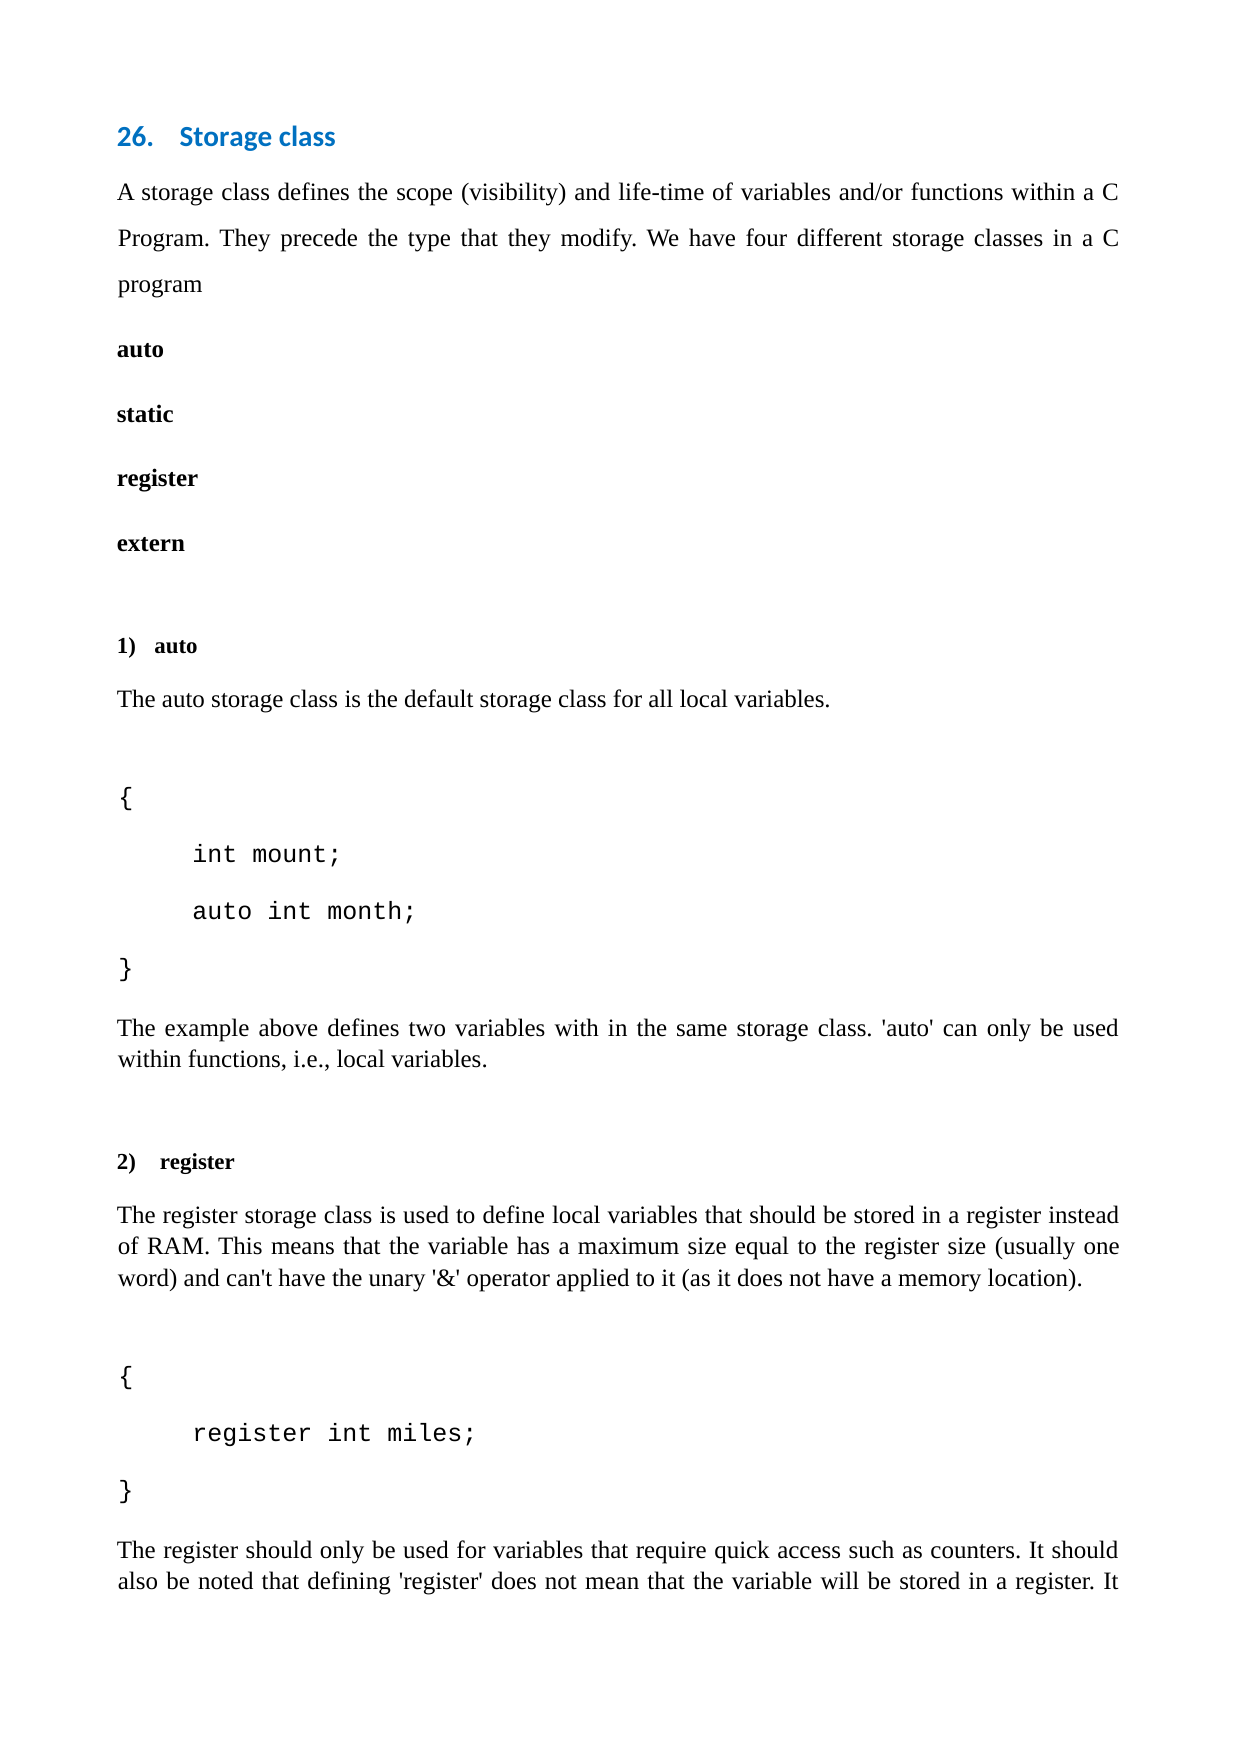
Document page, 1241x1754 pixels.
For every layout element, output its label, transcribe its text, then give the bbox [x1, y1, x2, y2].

text The auto storage class is the default storage class for all local variables. [117, 684, 1121, 713]
text The register should only be used for variables that require quick access such as counters. It should also be noted that defining 'register' does not mean that the variable will be stored in a register. It [117, 1535, 1121, 1595]
text extern [117, 528, 1122, 557]
subtitle Storage class [117, 118, 1122, 154]
text { [118, 1364, 1128, 1392]
text int mount; [118, 842, 1128, 870]
text } [118, 1478, 1128, 1506]
subtitle 2) register [117, 1148, 1122, 1175]
text } [118, 956, 1128, 984]
text register [117, 463, 1121, 492]
text register int miles; [118, 1421, 1128, 1449]
text auto [117, 334, 1121, 363]
subtitle 1) auto [117, 632, 1122, 659]
text The example above defines two variables with in the same storage class. 'auto' can only be used within functions, i.e., local variables. [117, 1013, 1121, 1073]
text { [118, 785, 1128, 813]
text auto int month; [118, 899, 1128, 927]
text A storage class defines the scope (visibility) and life-time of variables and/or functions within a C Program. They precede the type that they modify. We have four different storage classes in a C program [117, 177, 1121, 298]
text static [117, 399, 1121, 427]
text The register storage class is used to define local variables that should be stored in a register instead of RAM. This means that the variable has a maximum size equal to the register size (usually one word) and can't have the unary '&' operator applied to it (as it does not have a memory location). [117, 1200, 1121, 1292]
